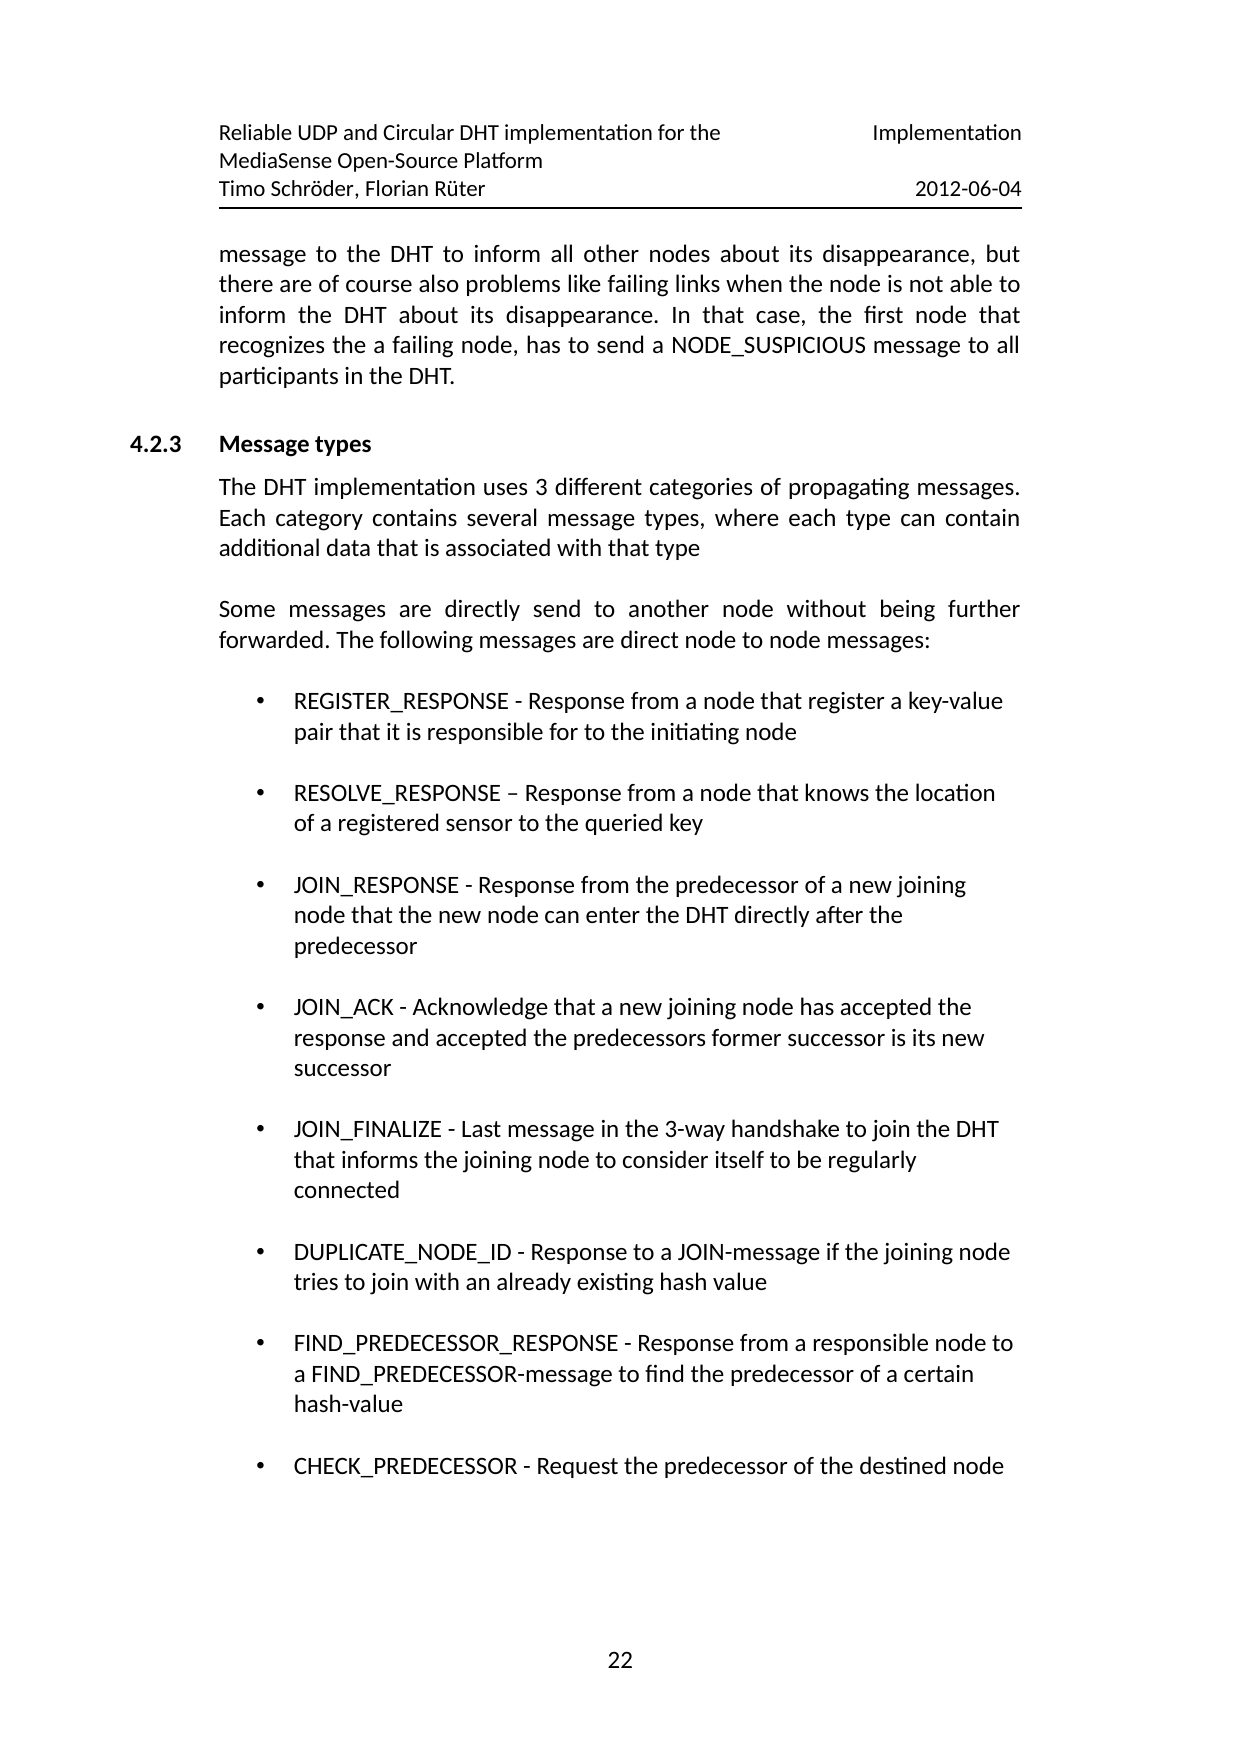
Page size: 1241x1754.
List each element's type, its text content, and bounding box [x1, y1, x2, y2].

text The DHT implementation uses 3 different categories of propagating messages. Each category contains several message types, where each type can contain additional data that is associated with that type [218, 471, 1022, 563]
list RESOLVE_RESPONSE – Response from a node that knows the location of a registered sensor to the queried key [256, 777, 1022, 838]
text message to the DHT to inform all other nodes about its disappearance, but there are of course also problems like failing links when the node is not able to inform the DHT about its disappearance. In that case, the first node that recognizes the a failing node, has to send a NODE_SUSPICIOUS message to all participants in the DHT. [218, 238, 1022, 391]
list DUPLICATE_NODE_ID - Response to a JOIN-message if the joining node tries to join with an already existing hash value [256, 1236, 1022, 1297]
list JOIN_RESPONSE - Response from the predecessor of a new joining node that the new node can enter the DHT directly after the predecessor [256, 869, 1022, 960]
list JOIN_FINALIZE - Last message in the 3-way handshake to join the DHT that informs the joining node to consider itself to be regularly connected [256, 1113, 1022, 1205]
list CHECK_PREDECESSOR - Request the predecessor of the destined node [256, 1450, 1022, 1480]
list JOIN_ACK - Acknowledge that a new joining node has accepted the response and accepted the predecessors former successor is its new successor [256, 991, 1022, 1083]
subtitle Message types [130, 428, 1022, 458]
text Some messages are directly send to another node without being further forwarded. The following messages are direct node to node messages: [218, 593, 1022, 654]
list REGISTER_RESPONSE - Response from a node that register a key-value pair that it is responsible for to the initiating node [256, 685, 1022, 746]
list FIND_PREDECESSOR_RESPONSE - Response from a responsible node to a FIND_PREDECESSOR-message to find the predecessor of a certain hash-value [256, 1327, 1022, 1419]
